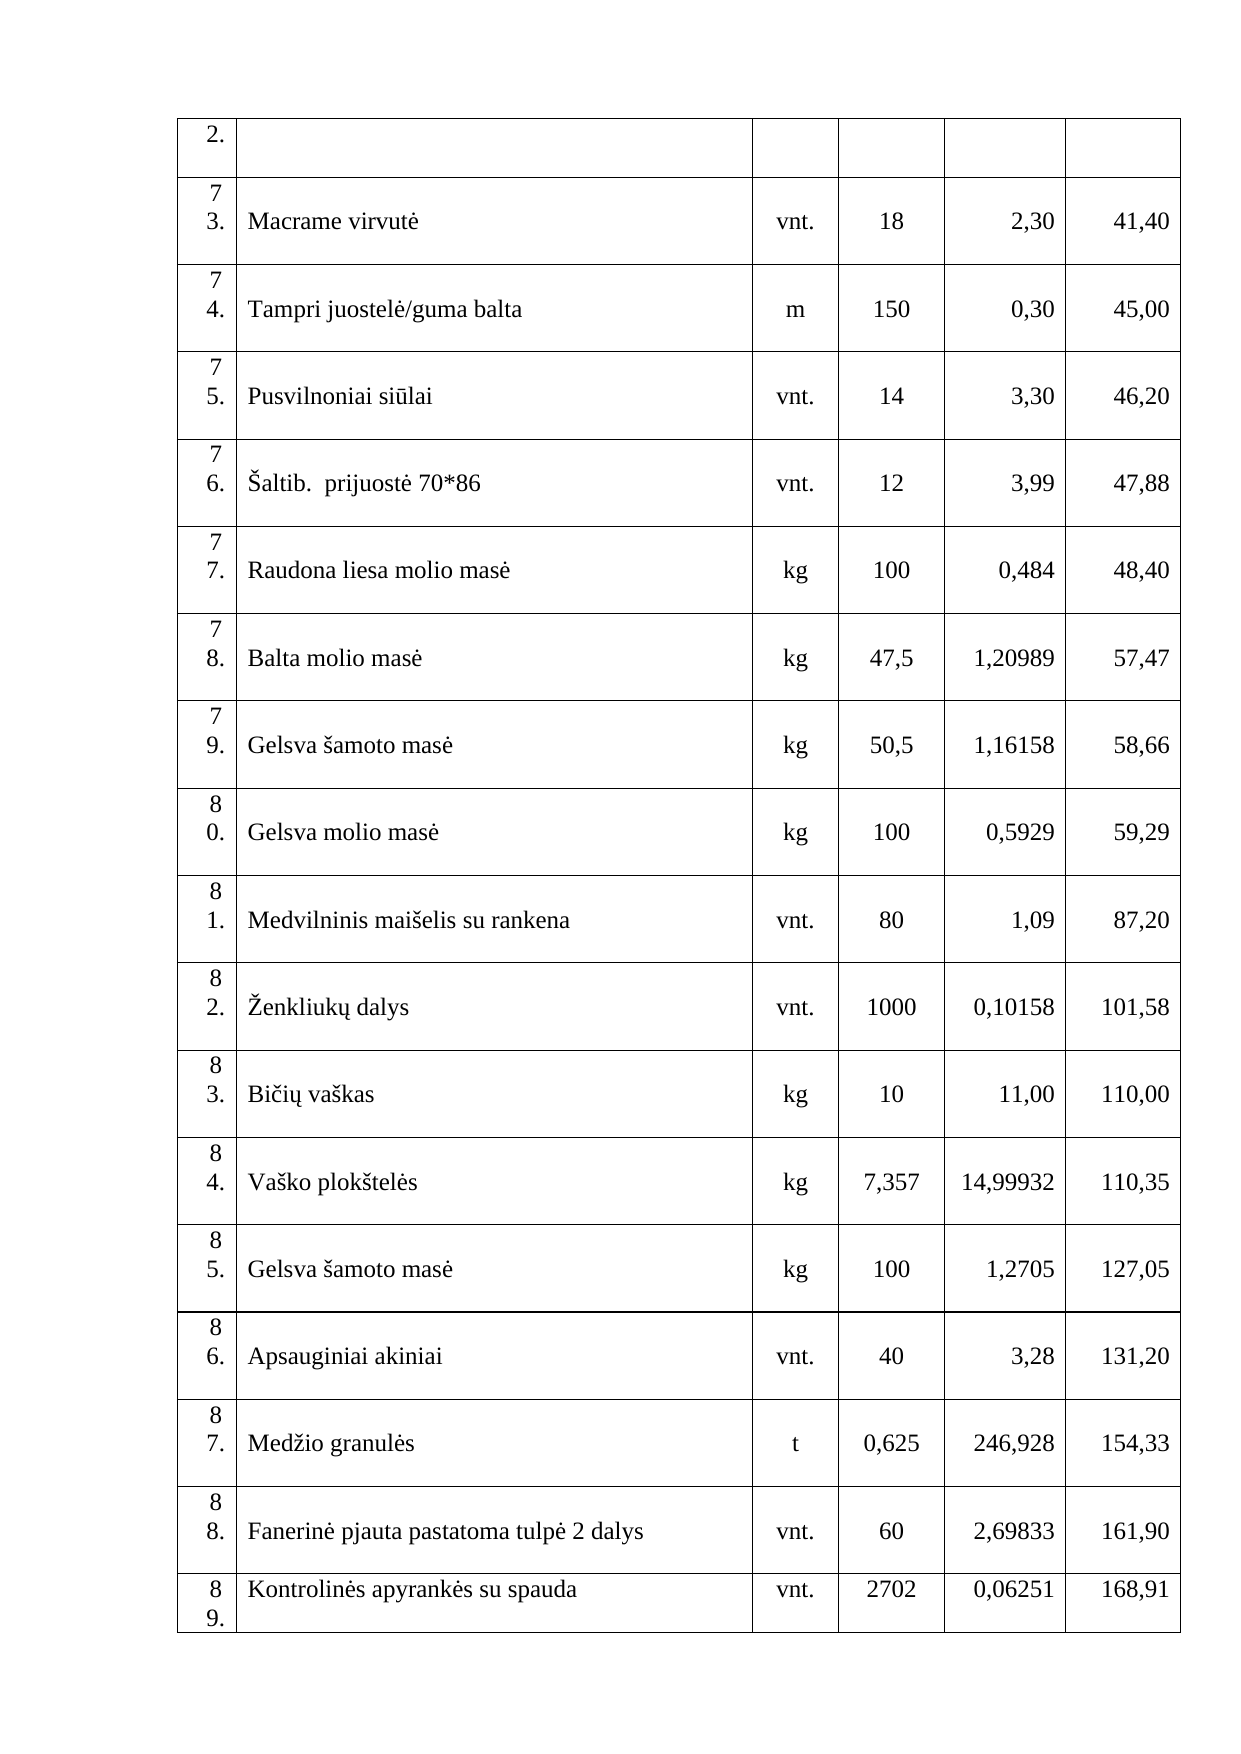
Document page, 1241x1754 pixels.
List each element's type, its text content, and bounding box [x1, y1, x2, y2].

table_cell 1,2705 [945, 1225, 1065, 1311]
table_cell Vaško plokštelės [237, 1138, 752, 1224]
table_cell vnt. [753, 352, 838, 438]
table_cell [237, 119, 752, 177]
table_cell kg [753, 701, 838, 788]
table_cell 41,40 [1066, 178, 1180, 264]
table_cell 2,69833 [945, 1487, 1065, 1573]
table_cell 80. [178, 789, 236, 875]
table_cell 100 [839, 789, 944, 875]
table_cell 74. [178, 265, 236, 351]
table_cell 47,88 [1066, 440, 1180, 526]
table_cell 1,20989 [945, 614, 1065, 700]
table_cell 57,47 [1066, 614, 1180, 700]
table_cell kg [753, 1051, 838, 1137]
table_cell 58,66 [1066, 701, 1180, 788]
table_cell 59,29 [1066, 789, 1180, 875]
table_cell 89. [178, 1574, 236, 1632]
table_cell 0,625 [839, 1400, 944, 1486]
table_cell Šaltib. prijuostė 70*86 [237, 440, 752, 526]
table_cell Medžio granulės [237, 1400, 752, 1486]
table_cell 1000 [839, 963, 944, 1049]
table_cell vnt. [753, 440, 838, 526]
table_cell 82. [178, 963, 236, 1049]
table_cell Kontrolinės apyrankės su spauda [237, 1574, 752, 1632]
table_cell 110,35 [1066, 1138, 1180, 1224]
table_cell 80 [839, 876, 944, 962]
table_cell 3,30 [945, 352, 1065, 438]
table_cell m [753, 265, 838, 351]
table_cell 2702 [839, 1574, 944, 1632]
table_cell 73. [178, 178, 236, 264]
table_cell 79. [178, 701, 236, 788]
table_cell 246,928 [945, 1400, 1065, 1486]
table_cell [839, 119, 944, 177]
table_cell [1066, 119, 1180, 177]
table_cell 76. [178, 440, 236, 526]
table_cell 50,5 [839, 701, 944, 788]
table_cell kg [753, 1138, 838, 1224]
table_cell 0,30 [945, 265, 1065, 351]
table_cell t [753, 1400, 838, 1486]
table_cell 40 [839, 1313, 944, 1399]
table_cell kg [753, 527, 838, 613]
table_cell Bičių vaškas [237, 1051, 752, 1137]
table_cell 161,90 [1066, 1487, 1180, 1573]
table_cell 85. [178, 1225, 236, 1311]
table_cell 46,20 [1066, 352, 1180, 438]
table_cell [945, 119, 1065, 177]
table_cell vnt. [753, 1487, 838, 1573]
table_cell 7,357 [839, 1138, 944, 1224]
table_cell 14 [839, 352, 944, 438]
table_cell Medvilninis maišelis su rankena [237, 876, 752, 962]
table_cell vnt. [753, 1574, 838, 1632]
table_cell 14,99932 [945, 1138, 1065, 1224]
table_cell 101,58 [1066, 963, 1180, 1049]
table_cell 18 [839, 178, 944, 264]
table_cell 81. [178, 876, 236, 962]
table_cell [753, 119, 838, 177]
table_cell 3,99 [945, 440, 1065, 526]
table_cell 77. [178, 527, 236, 613]
table_cell Raudona liesa molio masė [237, 527, 752, 613]
table_cell Pusvilnoniai siūlai [237, 352, 752, 438]
table_cell vnt. [753, 178, 838, 264]
table_cell 75. [178, 352, 236, 438]
table_cell kg [753, 1225, 838, 1311]
table_cell Balta molio masė [237, 614, 752, 700]
table_cell 83. [178, 1051, 236, 1137]
table_cell 88. [178, 1487, 236, 1573]
table_cell 110,00 [1066, 1051, 1180, 1137]
table_cell 47,5 [839, 614, 944, 700]
table_cell 168,91 [1066, 1574, 1180, 1632]
table_cell Gelsva molio masė [237, 789, 752, 875]
table_cell 131,20 [1066, 1313, 1180, 1399]
table_cell kg [753, 789, 838, 875]
table_cell kg [753, 614, 838, 700]
table_cell 3,28 [945, 1313, 1065, 1399]
table_cell 11,00 [945, 1051, 1065, 1137]
table_cell Tampri juostelė/guma balta [237, 265, 752, 351]
table_cell 127,05 [1066, 1225, 1180, 1311]
table_cell 78. [178, 614, 236, 700]
table_cell 48,40 [1066, 527, 1180, 613]
table_cell 84. [178, 1138, 236, 1224]
table_cell 2. [178, 119, 236, 177]
table_cell 45,00 [1066, 265, 1180, 351]
table_cell 10 [839, 1051, 944, 1137]
table_cell 87,20 [1066, 876, 1180, 962]
table_cell 60 [839, 1487, 944, 1573]
table_cell 87. [178, 1400, 236, 1486]
table_cell 86. [178, 1313, 236, 1399]
table_cell 154,33 [1066, 1400, 1180, 1486]
table_cell 0,06251 [945, 1574, 1065, 1632]
table_cell 0,10158 [945, 963, 1065, 1049]
table_cell Fanerinė pjauta pastatoma tulpė 2 dalys [237, 1487, 752, 1573]
table_cell 100 [839, 1225, 944, 1311]
table_cell Gelsva šamoto masė [237, 1225, 752, 1311]
table_cell Ženkliukų dalys [237, 963, 752, 1049]
table_cell Gelsva šamoto masė [237, 701, 752, 788]
table_cell vnt. [753, 963, 838, 1049]
table_cell 2,30 [945, 178, 1065, 264]
table_cell Macrame virvutė [237, 178, 752, 264]
table_cell 100 [839, 527, 944, 613]
table_cell 1,09 [945, 876, 1065, 962]
table_cell 1,16158 [945, 701, 1065, 788]
table_cell vnt. [753, 876, 838, 962]
table_cell 0,5929 [945, 789, 1065, 875]
table_cell vnt. [753, 1313, 838, 1399]
table_cell 0,484 [945, 527, 1065, 613]
table_cell Apsauginiai akiniai [237, 1313, 752, 1399]
table_cell 12 [839, 440, 944, 526]
table_cell 150 [839, 265, 944, 351]
